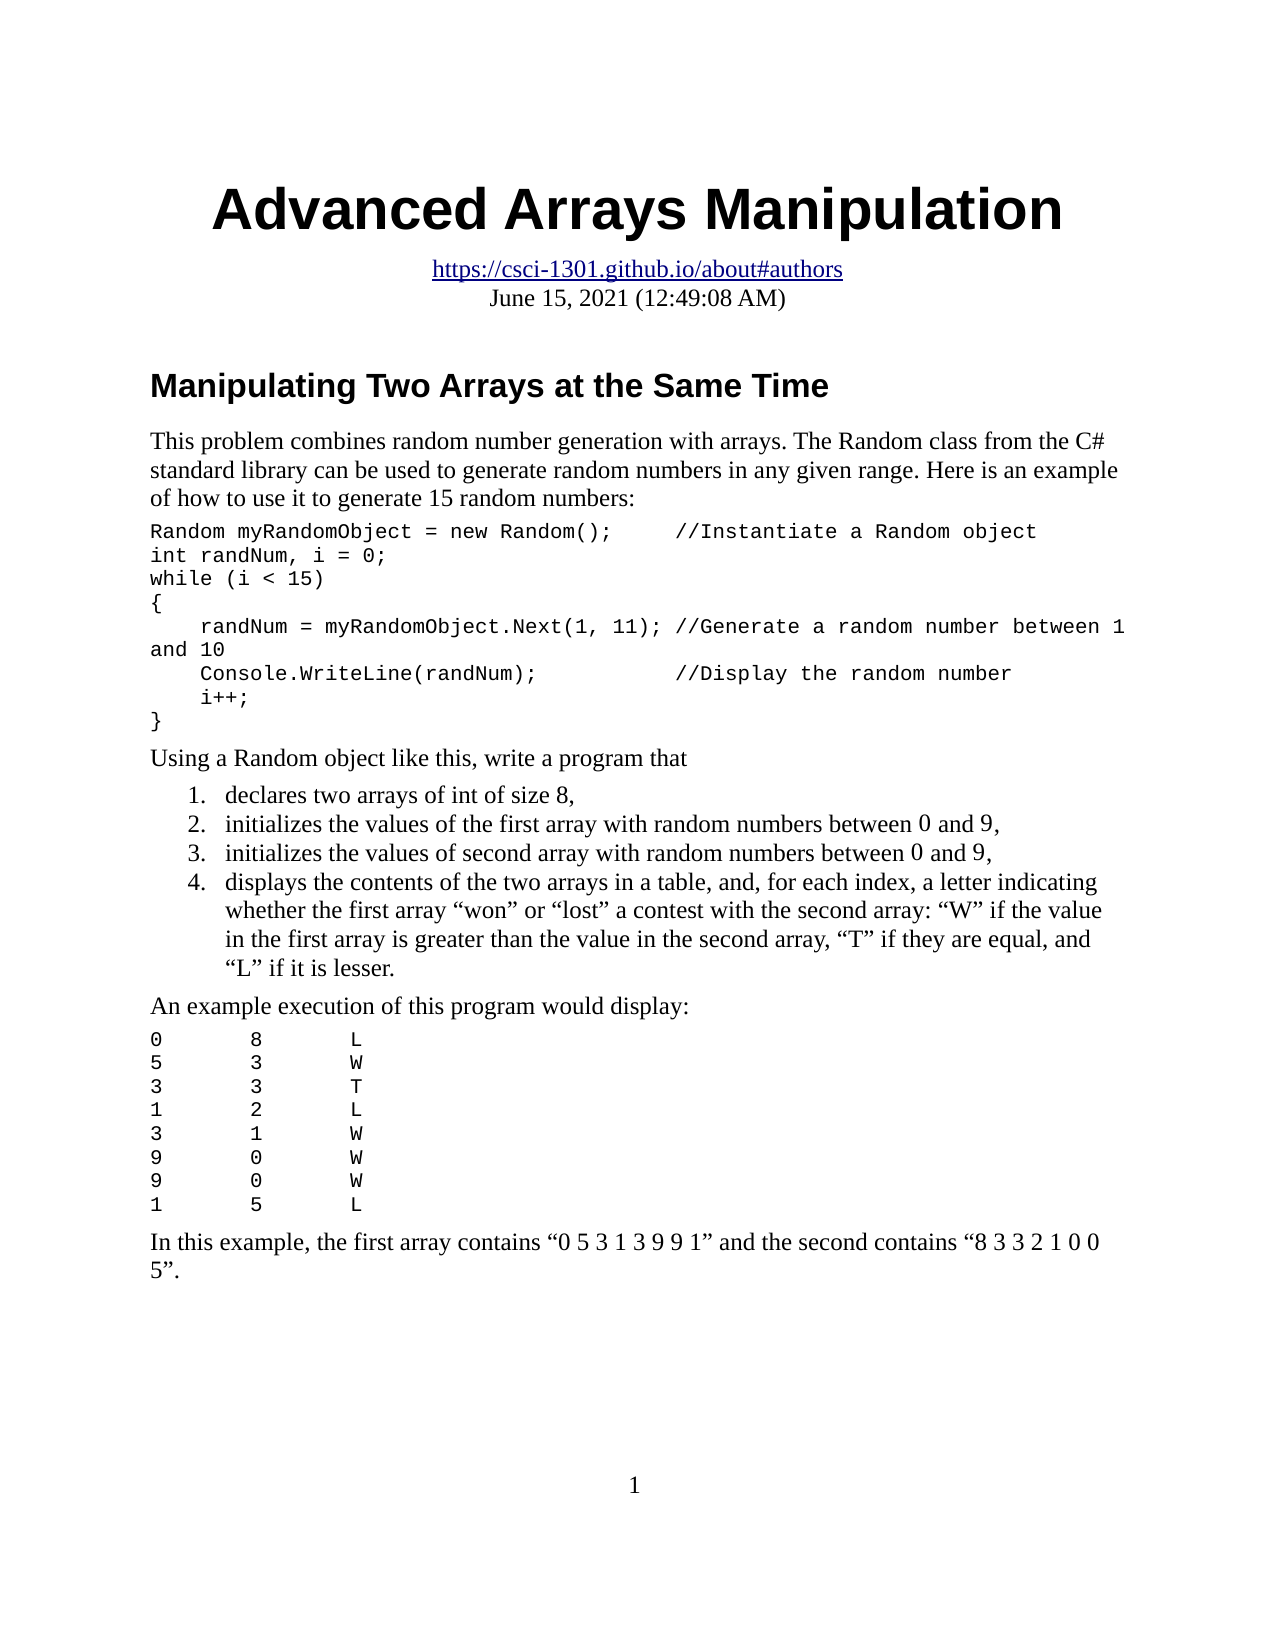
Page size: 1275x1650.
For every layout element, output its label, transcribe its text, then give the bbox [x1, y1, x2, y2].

subtitle Manipulating Two Arrays at the Same Time [150, 366, 1125, 404]
text This problem combines random number generation with arrays. The Random class from the C# standard library can be used to generate random numbers in any given range. Here is an example of how to use it to generate 15 random numbers: [150, 426, 1125, 512]
text } [150, 710, 1125, 734]
text int randNum, i = 0; [150, 545, 1125, 568]
text 3 1 W [150, 1123, 1125, 1147]
text Using a Random object like this, write a program that [150, 743, 1125, 772]
text while (i < 15) [150, 568, 1125, 592]
text randNum = myRandomObject.Next(1, 11); //Generate a random number between 1 and 10 [150, 616, 1125, 663]
text 5 3 W [150, 1052, 1125, 1076]
text 3 3 T [150, 1076, 1125, 1099]
title Advanced Arrays Manipulation [150, 175, 1125, 242]
text 9 0 W [150, 1170, 1125, 1194]
list initializes the values of the first array with random numbers between and , [187, 809, 1125, 838]
text June 15, 2021 (12:49:08 AM) [150, 283, 1125, 312]
text { [150, 592, 1125, 616]
text 9 0 W [150, 1147, 1125, 1170]
text In this example, the first array contains “0 5 3 1 3 9 9 1” and the second contains “8 3 3 2 1 0 0 5”. [150, 1227, 1125, 1284]
text 1 5 L [150, 1194, 1125, 1218]
text Console.WriteLine(randNum); //Display the random number [150, 663, 1125, 687]
text Random myRandomObject = new Random(); //Instantiate a Random object [150, 521, 1125, 545]
text An example execution of this program would display: [150, 991, 1125, 1019]
list declares two arrays of int of size 8, [187, 781, 1125, 809]
text https://csci-1301.github.io/about#authors [150, 254, 1125, 283]
list initializes the values of second array with random numbers between and , [187, 838, 1125, 867]
text 0 8 L [150, 1028, 1125, 1052]
text 1 2 L [150, 1099, 1125, 1123]
text i++; [150, 687, 1125, 710]
list displays the contents of the two arrays in a table, and, for each index, a letter indicating whether the first array “won” or “lost” a contest with the second array: “W” if the value in the first array is greater than the value in the second array, “T” if they are equal, and “L” if it is lesser. [187, 867, 1125, 982]
